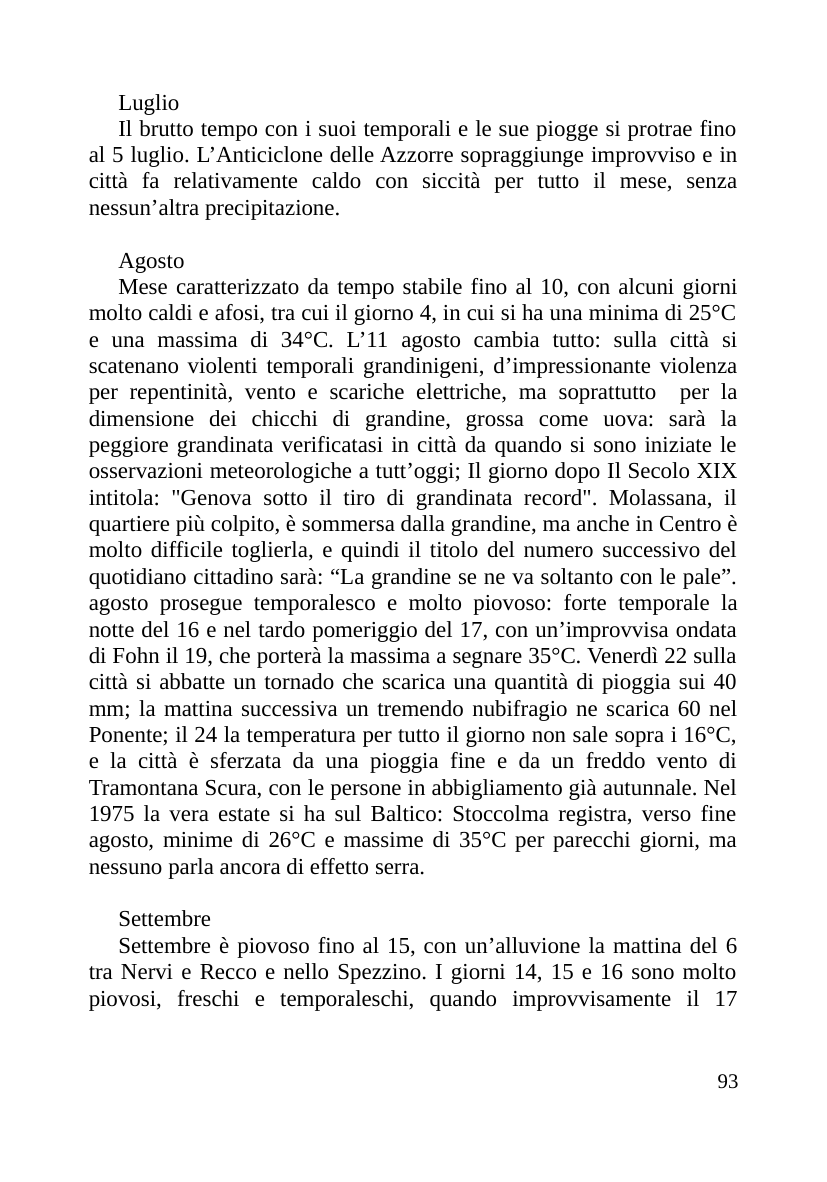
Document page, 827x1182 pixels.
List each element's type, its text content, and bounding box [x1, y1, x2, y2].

text Mese caratterizzato da tempo stabile fino al 10, con alcuni giorni molto caldi e afosi, tra cui il giorno 4, in cui si ha una minima di 25°C e una massima di 34°C. L’11 agosto cambia tutto: sulla città si scatenano violenti temporali grandinigeni, d’impressionante violenza per repentinità, vento e scariche elettriche, ma soprattutto per la dimensione dei chicchi di grandine, grossa come uova: sarà la peggiore grandinata verificatasi in città da quando si sono iniziate le osservazioni meteorologiche a tutt’oggi; Il giorno dopo Il Secolo XIX intitola: "Genova sotto il tiro di grandinata record". Molassana, il quartiere più colpito, è sommersa dalla grandine, ma anche in Centro è molto difficile toglierla, e quindi il titolo del numero successivo del quotidiano cittadino sarà: “La grandine se ne va soltanto con le pale”. agosto prosegue temporalesco e molto piovoso: forte temporale la notte del 16 e nel tardo pomeriggio del 17, con un’improvvisa ondata di Fohn il 19, che porterà la massima a segnare 35°C. Venerdì 22 sulla città si abbatte un tornado che scarica una quantità di pioggia sui 40 mm; la mattina successiva un tremendo nubifragio ne scarica 60 nel Ponente; il 24 la temperatura per tutto il giorno non sale sopra i 16°C, e la città è sferzata da una pioggia fine e da un freddo vento di Tramontana Scura, con le persone in abbigliamento già autunnale. Nel 1975 la vera estate si ha sul Baltico: Stoccolma registra, verso fine agosto, minime di 26°C e massime di 35°C per parecchi giorni, ma nessuno parla ancora di effetto serra. [88, 273, 738, 879]
text Settembre è piovoso fino al 15, con un’alluvione la mattina del 6 tra Nervi e Recco e nello Spezzino. I giorni 14, 15 e 16 sono molto piovosi, freschi e temporaleschi, quando improvvisamente il 17 [88, 932, 738, 1011]
text Agosto [88, 247, 738, 273]
text Il brutto tempo con i suoi temporali e le sue piogge si protrae fino al 5 luglio. L’Anticiclone delle Azzorre sopraggiunge improvviso e in città fa relativamente caldo con siccità per tutto il mese, senza nessun’altra precipitazione. [88, 115, 738, 220]
text Settembre [88, 906, 738, 932]
text Luglio [88, 88, 738, 115]
